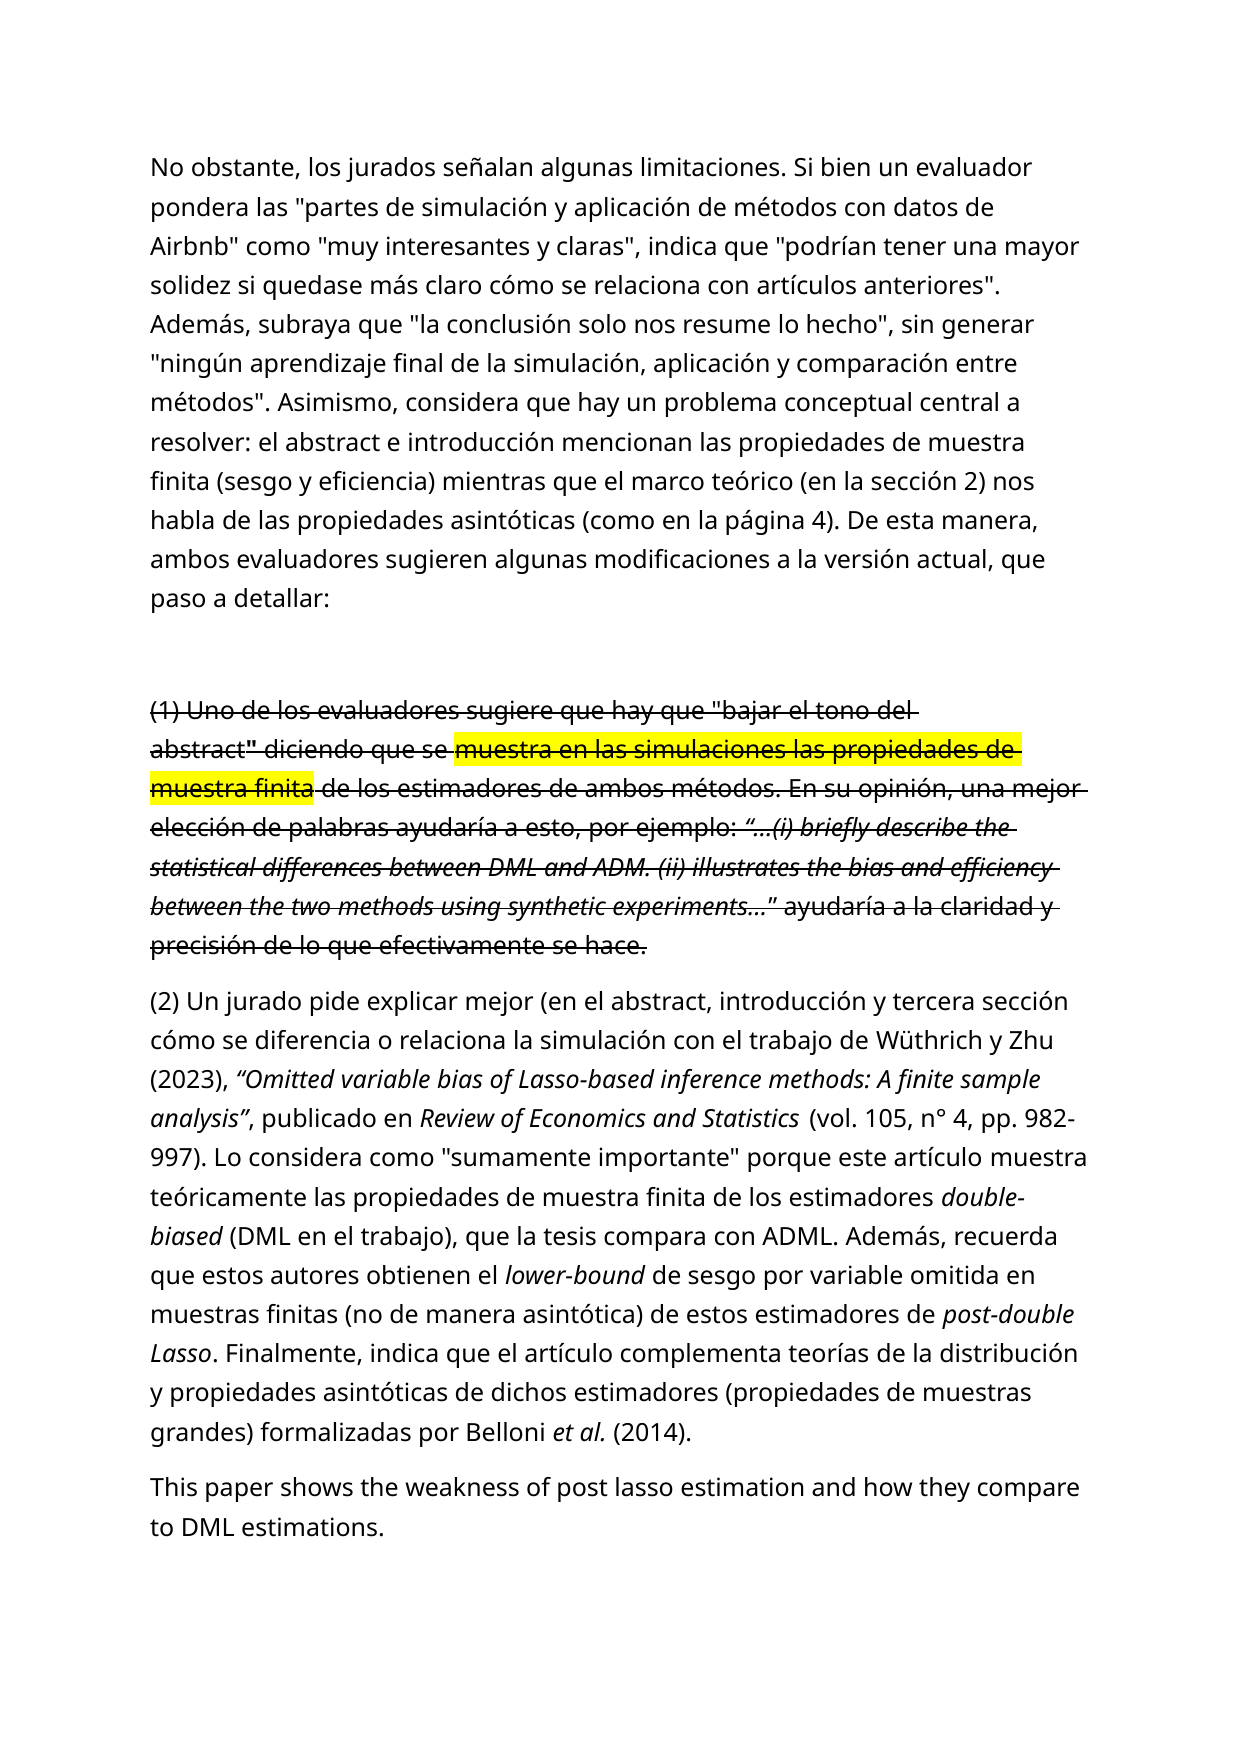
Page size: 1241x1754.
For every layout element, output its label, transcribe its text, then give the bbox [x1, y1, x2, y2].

text (2) Un jurado pide explicar mejor (en el abstract, introducción y tercera sección cómo se diferencia o relaciona la simulación con el trabajo de Wüthrich y Zhu (2023), “Omitted variable bias of Lasso-based inference methods: A finite sample analysis”, publicado en Review of Economics and Statistics (vol. 105, n° 4, pp. 982-997). Lo considera como "sumamente importante" porque este artículo muestra teóricamente las propiedades de muestra finita de los estimadores double-biased (DML en el trabajo), que la tesis compara con ADML. Además, recuerda que estos autores obtienen el lower-bound de sesgo por variable omitida en muestras finitas (no de manera asintótica) de estos estimadores de post-double Lasso. Finalmente, indica que el artículo complementa teorías de la distribución y propiedades asintóticas de dichos estimadores (propiedades de muestras grandes) formalizadas por Belloni et al. (2014). [150, 983, 1090, 1448]
text This paper shows the weakness of post lasso estimation and how they compare to DML estimations. [150, 1470, 1090, 1543]
text No obstante, los jurados señalan algunas limitaciones. Si bien un evaluador pondera las "partes de simulación y aplicación de métodos con datos de Airbnb" como "muy interesantes y claras", indica que "podrían tener una mayor solidez si quedase más claro cómo se relaciona con artículos anteriores". Además, subraya que "la conclusión solo nos resume lo hecho", sin generar "ningún aprendizaje final de la simulación, aplicación y comparación entre métodos". Asimismo, considera que hay un problema conceptual central a resolver: el abstract e introducción mencionan las propiedades de muestra finita (sesgo y eficiencia) mientras que el marco teórico (en la sección 2) nos habla de las propiedades asintóticas (como en la página 4). De esta manera, ambos evaluadores sugieren algunas modificaciones a la versión actual, que paso a detallar: [150, 150, 1090, 615]
text (1) Uno de los evaluadores sugiere que hay que "bajar el tono del abstract" diciendo que se muestra en las simulaciones las propiedades de muestra finita de los estimadores de ambos métodos. En su opinión, una mejor elección de palabras ayudaría a esto, por ejemplo: “…(i) briefly describe the statistical differences between DML and ADM. (ii) illustrates the bias and efficiency between the two methods using synthetic experiments…” ayudaría a la claridad y precisión de lo que efectivamente se hace. [150, 692, 1090, 962]
